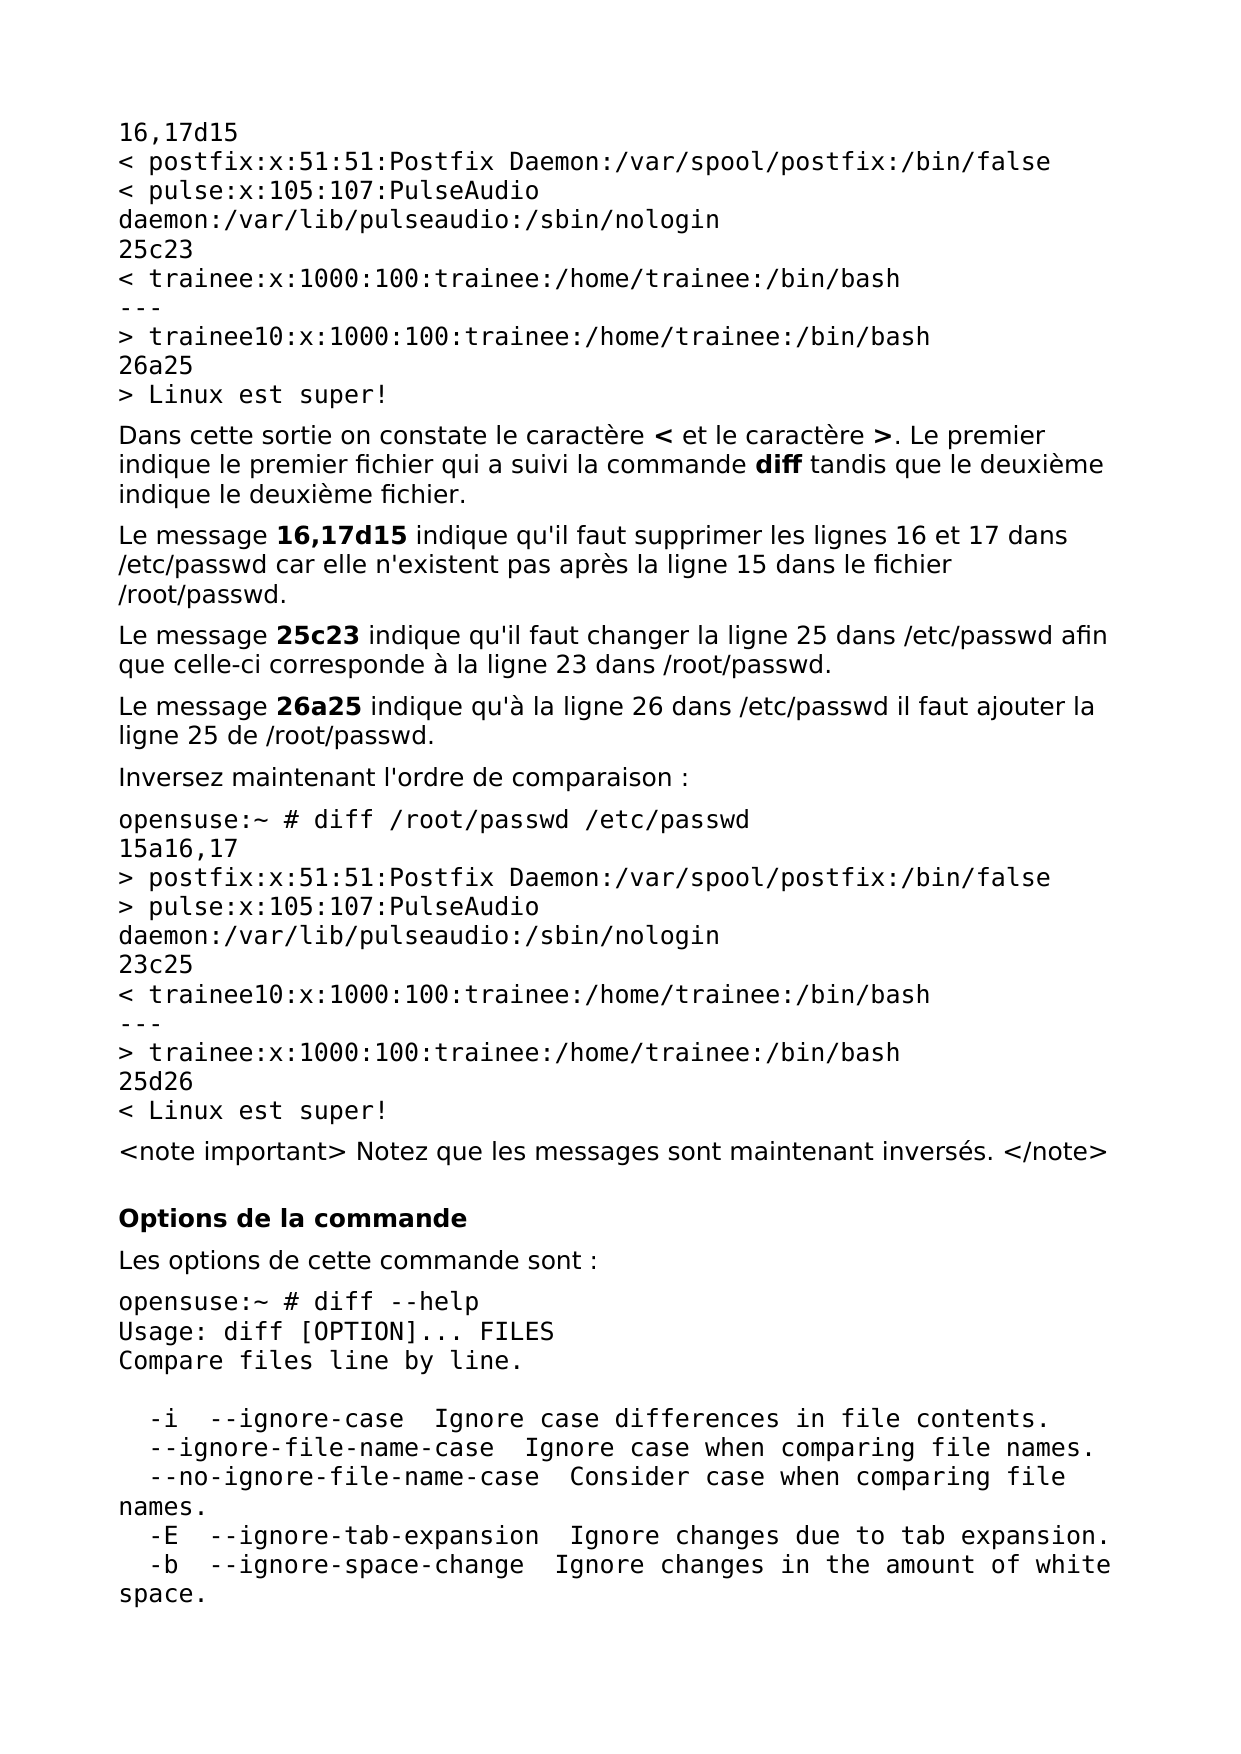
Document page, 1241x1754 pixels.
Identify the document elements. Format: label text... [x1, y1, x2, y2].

text Les options de cette commande sont : [118, 1246, 1122, 1275]
text Le message 25c23 indique qu'il faut changer la ligne 25 dans /etc/passwd afin que celle-ci corresponde à la ligne 23 dans /root/passwd. [118, 622, 1122, 680]
text Dans cette sortie on constate le caractère < et le caractère >. Le premier indique le premier fichier qui a suivi la commande diff tandis que le deuxième indique le deuxième fichier. [118, 422, 1122, 509]
text opensuse:~ # diff --help Usage: diff [OPTION]... FILES Compare files line by line. -i --ignore-case Ignore case differences in file contents. --ignore-file-name-case Ignore case when comparing file names. --no-ignore-file-name-case Consider case when comparing file names. -E --ignore-tab-expansion Ignore changes due to tab expansion. -b --ignore-space-change Ignore changes in the amount of white space. [118, 1287, 1122, 1608]
text Le message 26a25 indique qu'à la ligne 26 dans /etc/passwd il faut ajouter la ligne 25 de /root/passwd. [118, 692, 1122, 751]
text opensuse:~ # diff /root/passwd /etc/passwd 15a16,17 > postfix:x:51:51:Postfix Daemon:/var/spool/postfix:/bin/false > pulse:x:105:107:PulseAudio daemon:/var/lib/pulseaudio:/sbin/nologin 23c25 < trainee10:x:1000:100:trainee:/home/trainee:/bin/bash --- > trainee:x:1000:100:trainee:/home/trainee:/bin/bash 25d26 < Linux est super! [118, 805, 1122, 1126]
text 16,17d15 < postfix:x:51:51:Postfix Daemon:/var/spool/postfix:/bin/false < pulse:x:105:107:PulseAudio daemon:/var/lib/pulseaudio:/sbin/nologin 25c23 < trainee:x:1000:100:trainee:/home/trainee:/bin/bash --- > trainee10:x:1000:100:trainee:/home/trainee:/bin/bash 26a25 > Linux est super! [118, 118, 1122, 410]
text Inversez maintenant l'ordre de comparaison : [118, 763, 1122, 792]
text <note important> Notez que les messages sont maintenant inversés. </note> [118, 1137, 1122, 1167]
subtitle Options de la commande [118, 1204, 1122, 1233]
text Le message 16,17d15 indique qu'il faut supprimer les lignes 16 et 17 dans /etc/passwd car elle n'existent pas après la ligne 15 dans le fichier /root/passwd. [118, 522, 1122, 609]
